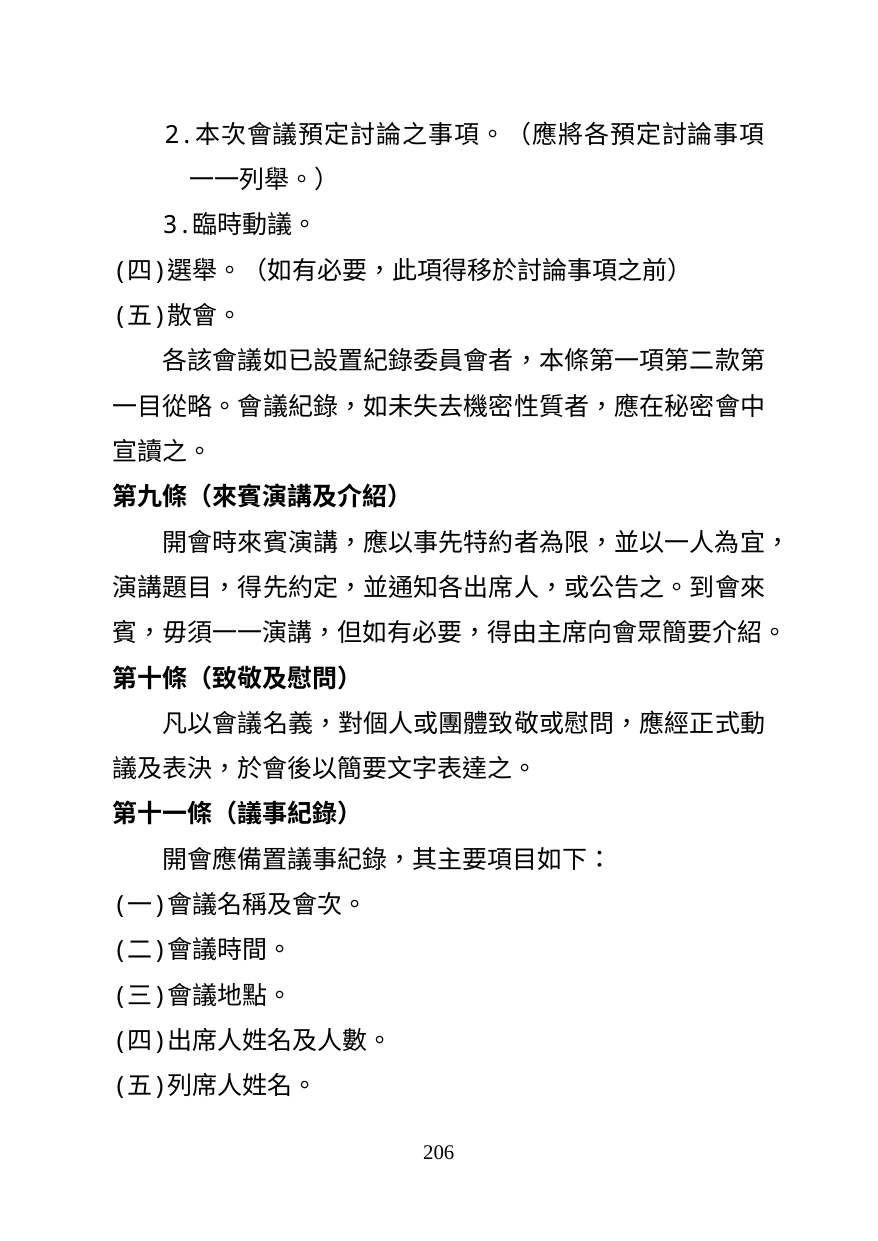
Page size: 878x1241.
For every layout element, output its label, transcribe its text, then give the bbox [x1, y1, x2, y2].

text (二)會議時間。 [112, 930, 765, 966]
text 第十一條（議事紀錄） [112, 794, 765, 830]
text (三)會議地點。 [112, 975, 765, 1011]
text 凡以會議名義，對個人或團體致敬或慰問，應經正式動議及表決，於會後以簡要文字表達之。 [112, 703, 765, 785]
text (一)會議名稱及會次。 [112, 884, 765, 921]
text 第十條（致敬及慰問） [112, 658, 765, 694]
text (四)選舉。（如有必要，此項得移於討論事項之前） [112, 250, 765, 286]
text 各該會議如已設置紀錄委員會者，本條第一項第二款第一目從略。會議紀錄，如未失去機密性質者，應在秘密會中宣讀之。 [112, 341, 765, 468]
text 2.本次會議預定討論之事項。（應將各預定討論事項一一列舉。） [112, 114, 765, 196]
text 3.臨時動議。 [112, 205, 765, 241]
text (五)散會。 [112, 296, 765, 332]
text (四)出席人姓名及人數。 [112, 1021, 765, 1057]
text 開會應備置議事紀錄，其主要項目如下： [112, 839, 765, 876]
text 第九條（來賓演講及介紹） [112, 477, 765, 513]
text (五)列席人姓名。 [112, 1066, 765, 1102]
text 開會時來賓演講，應以事先特約者為限，並以一人為宜，演講題目，得先約定，並通知各出席人，或公告之。到會來賓，毋須一一演講，但如有必要，得由主席向會眾簡要介紹。 [112, 522, 765, 649]
